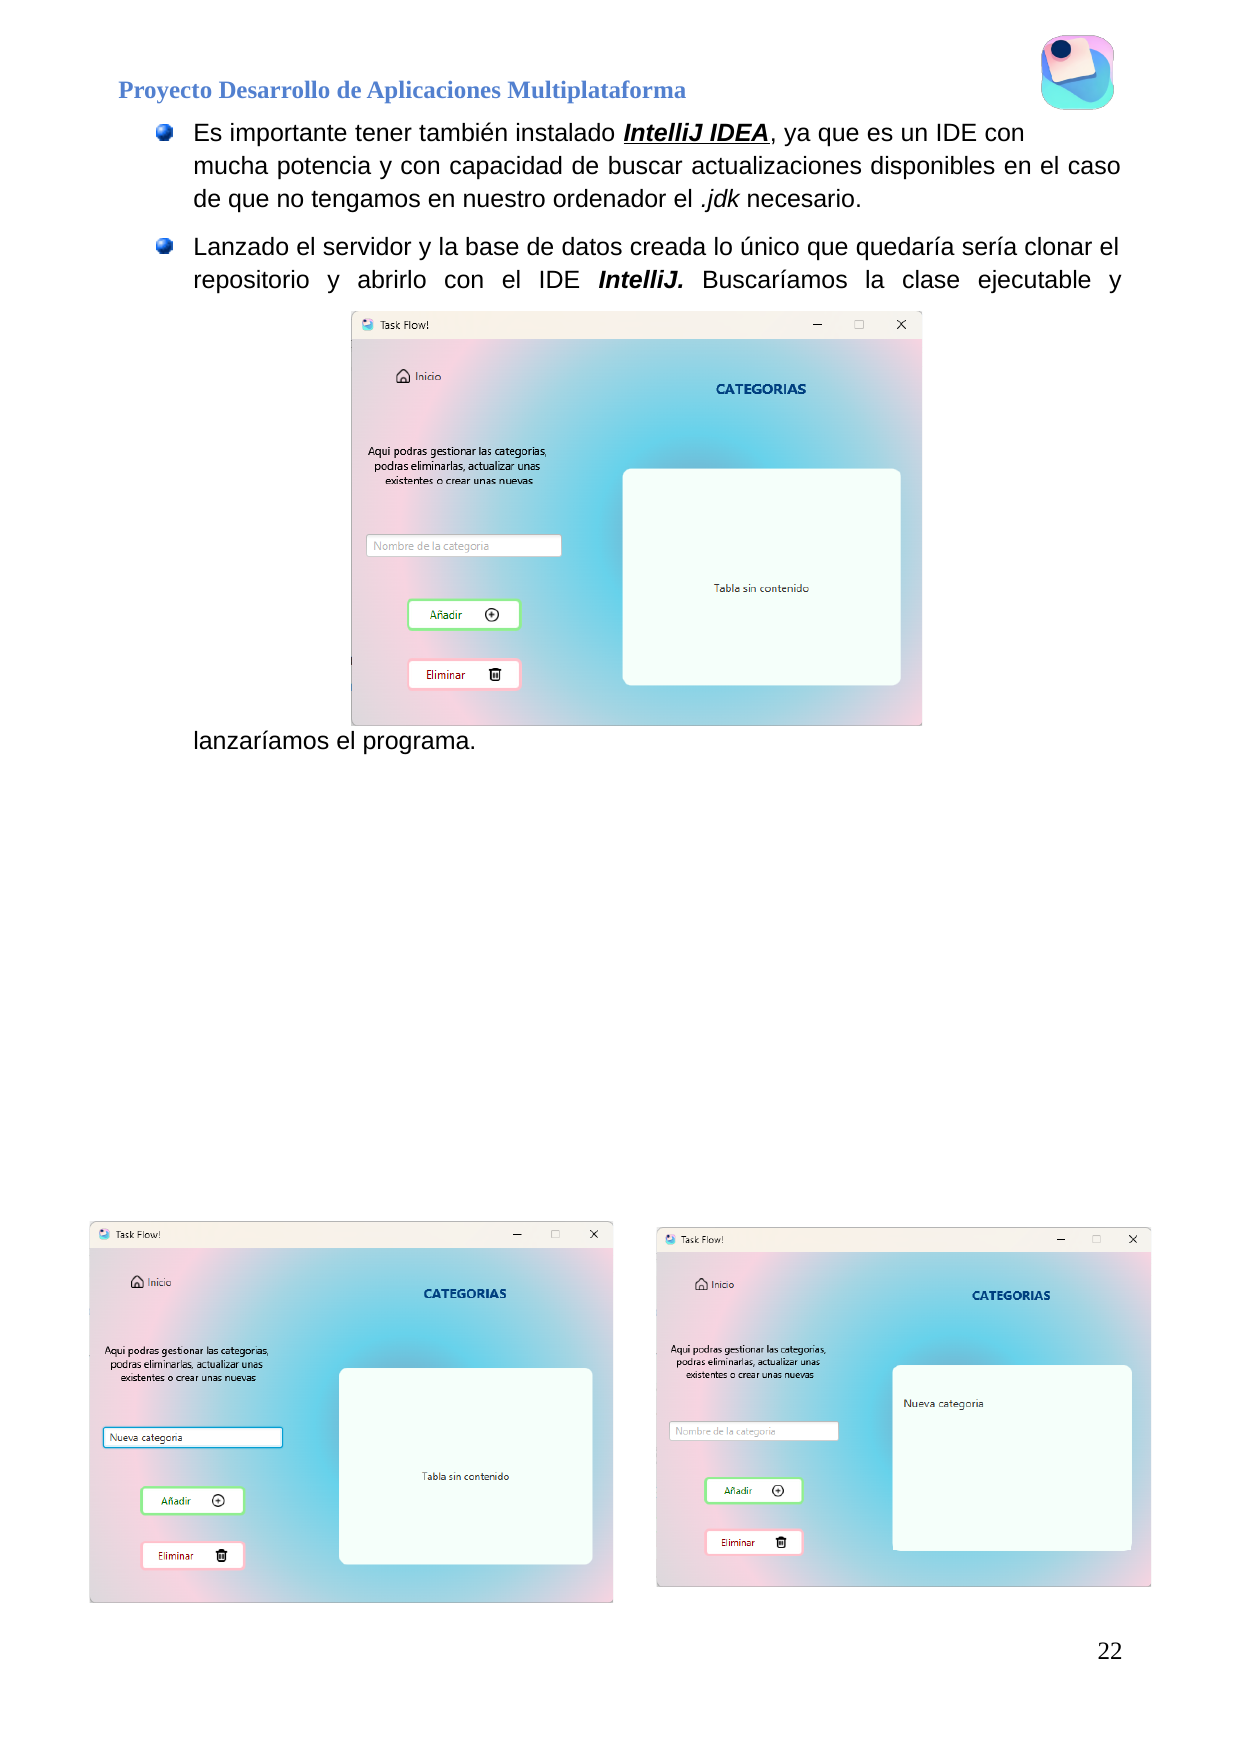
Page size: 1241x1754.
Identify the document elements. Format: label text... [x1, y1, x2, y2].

picture [156, 124, 173, 141]
picture [156, 238, 173, 254]
list Es importante tener también instalado IntelliJ IDEA, ya que es un IDE con mucha potencia y con capacidad de buscar actualizaciones disponibles en el caso de que no tengamos en nuestro ordenador el .jdk necesario. [156, 118, 1122, 213]
picture [89, 1221, 614, 1603]
picture [656, 1227, 1152, 1587]
picture [1025, 26, 1125, 121]
picture [351, 311, 923, 726]
list Lanzado el servidor y la base de datos creada lo único que quedaría sería clonar el repositorio y abrirlo con el IDE IntelliJ. Buscaríamos la clase ejecutable y lanzaríamos el programa. [156, 232, 1122, 755]
